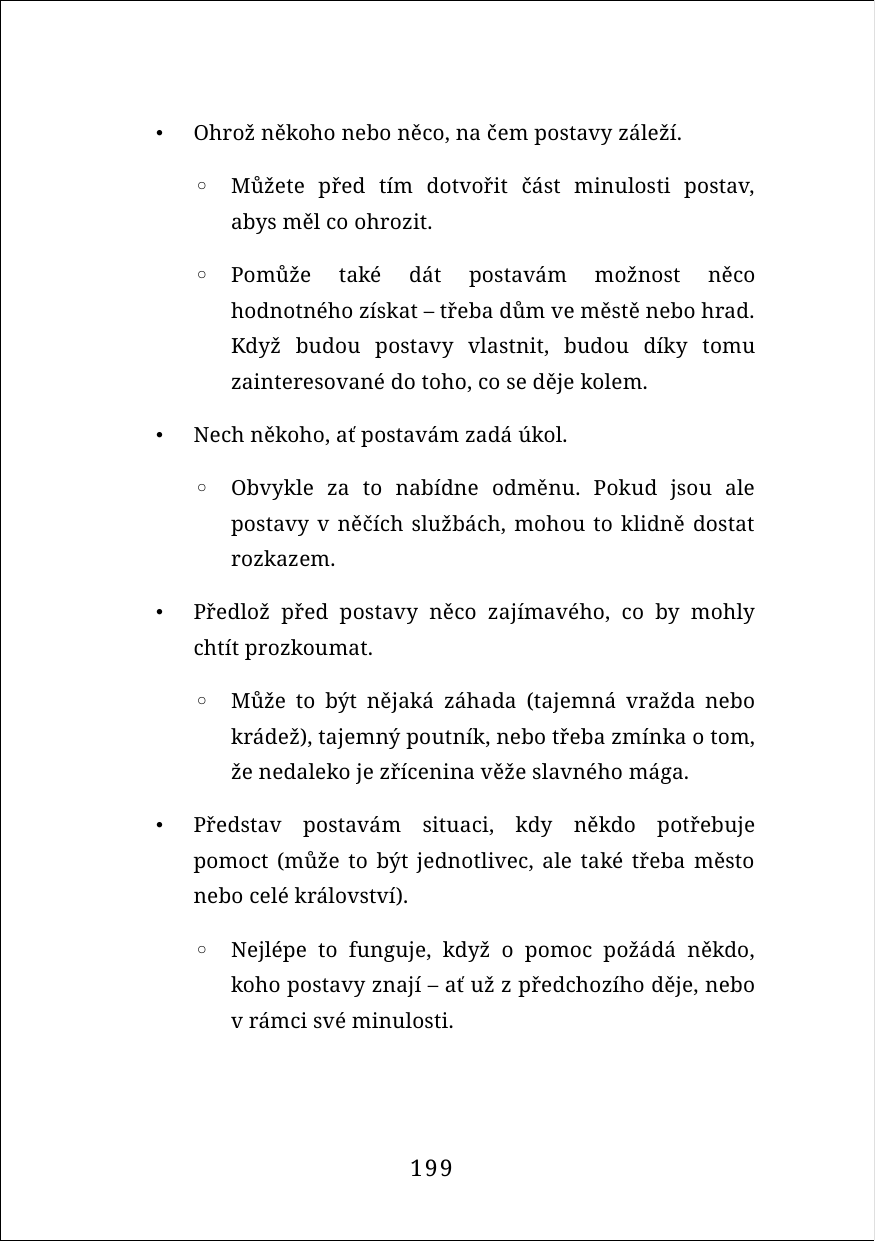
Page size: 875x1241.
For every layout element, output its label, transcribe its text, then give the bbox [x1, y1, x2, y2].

list Může to být nějaká záhada (tajemná vražda nebo krádež), tajemný poutník, nebo třeba zmínka o tom, že nedaleko je zřícenina věže slavného mága. [193, 686, 756, 786]
list Nech někoho, ať postavám zadá úkol. [156, 420, 756, 448]
list Ohrož někoho nebo něco, na čem postavy záleží. [156, 118, 756, 147]
list Předlož před postavy něco zajímavého, co by mohly chtít prozkoumat. [156, 597, 756, 661]
list Můžete před tím dotvořit část minulosti postav, abys měl co ohrozit. [193, 171, 756, 235]
list Pomůže také dát postavám možnost něco hodnotného získat – třeba dům ve městě nebo hrad. Když budou postavy vlastnit, budou díky tomu zainteresované do toho, co se děje kolem. [193, 260, 756, 395]
list Představ postavám situaci, kdy někdo potřebuje pomoct (může to být jednotlivec, ale také třeba město nebo celé království). [156, 811, 756, 910]
list Nejlépe to funguje, když o pomoc požádá někdo, koho postavy znají – ať už z předchozího děje, nebo v rámci své minulosti. [193, 935, 756, 1034]
list Obvykle za to nabídne odměnu. Pokud jsou ale postavy v něčích službách, mohou to klidně dostat rozkazem. [193, 473, 756, 573]
